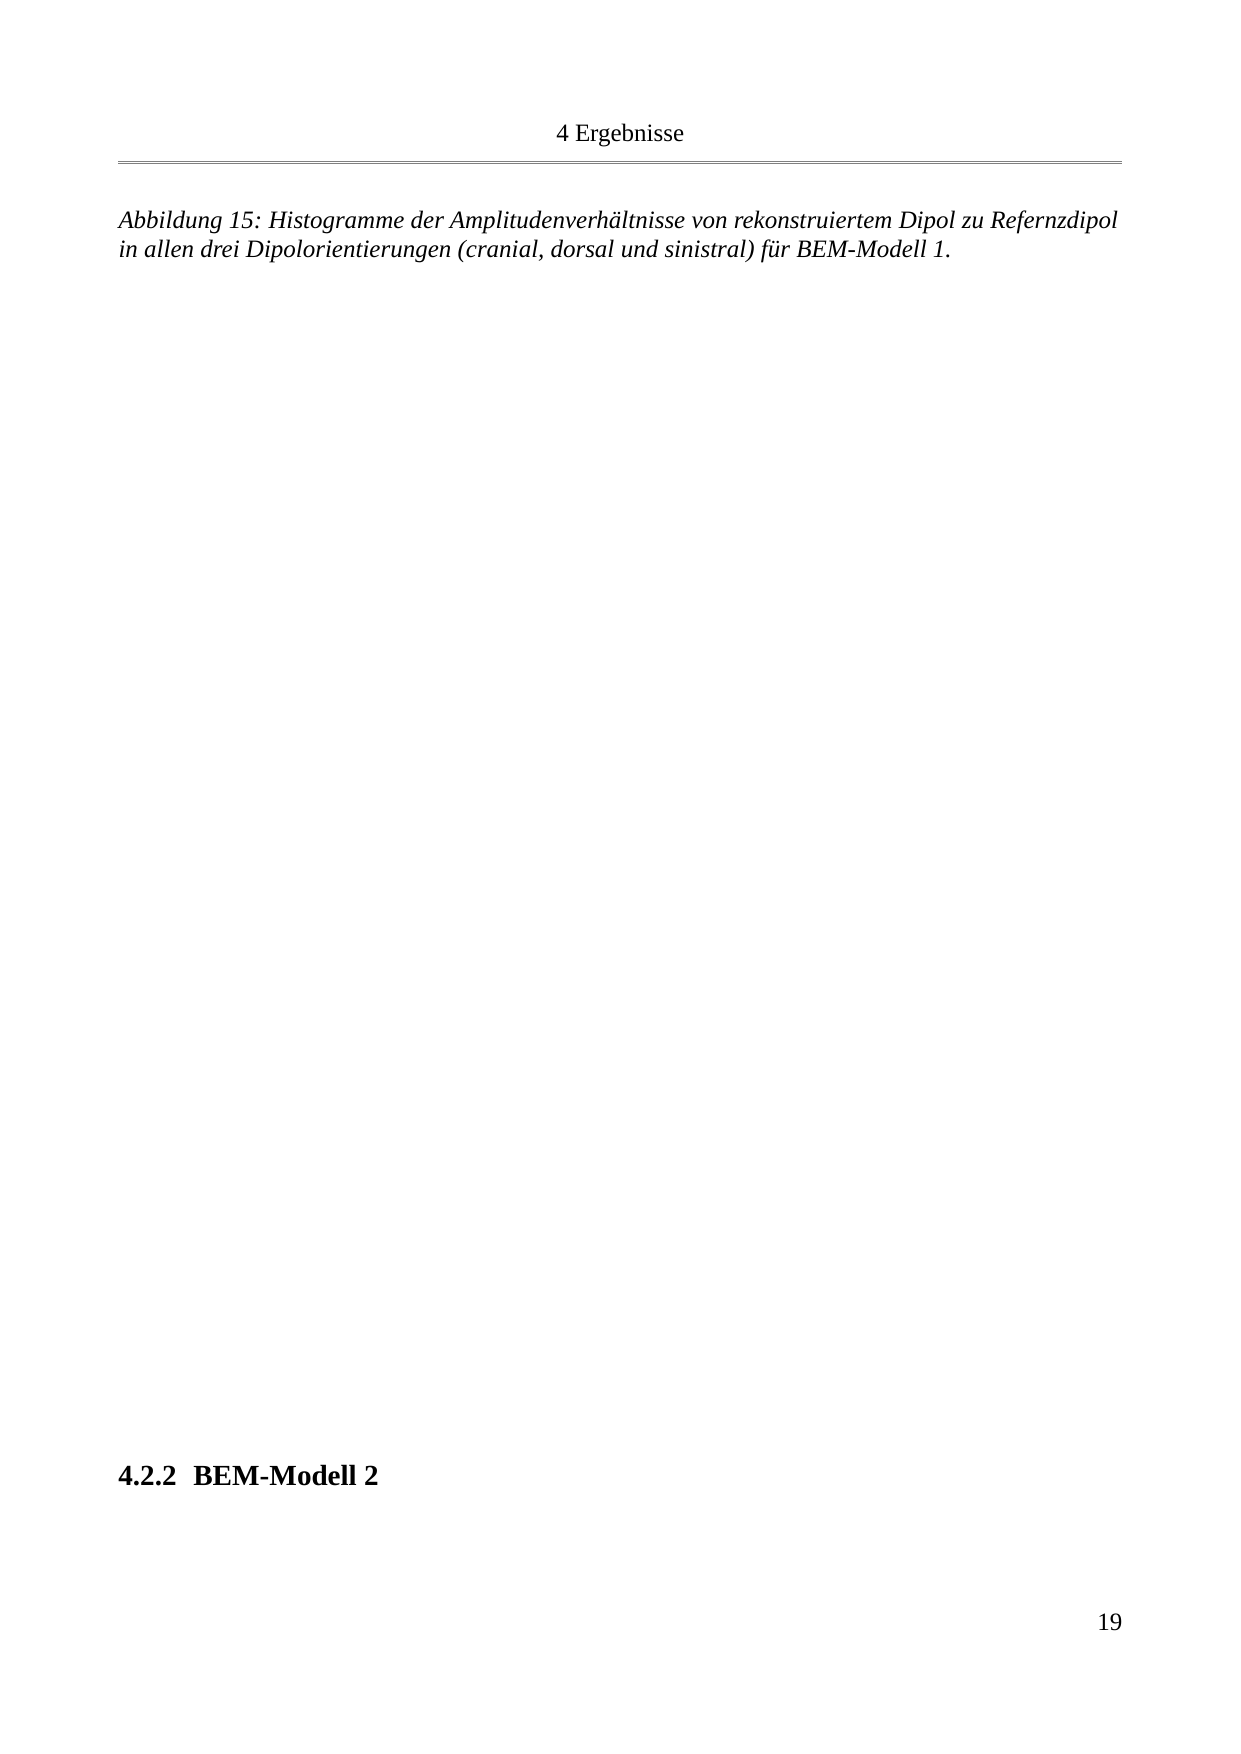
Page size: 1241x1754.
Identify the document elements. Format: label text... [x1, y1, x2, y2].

text Abbildung 15: Histogramme der Amplitudenverhältnisse von rekonstruiertem Dipol zu Refernzdipol in allen drei Dipolorientierungen (cranial, dorsal und sinistral) für BEM-Modell 1. [118, 206, 1122, 263]
subtitle BEM-Modell 2 [118, 1458, 1122, 1491]
